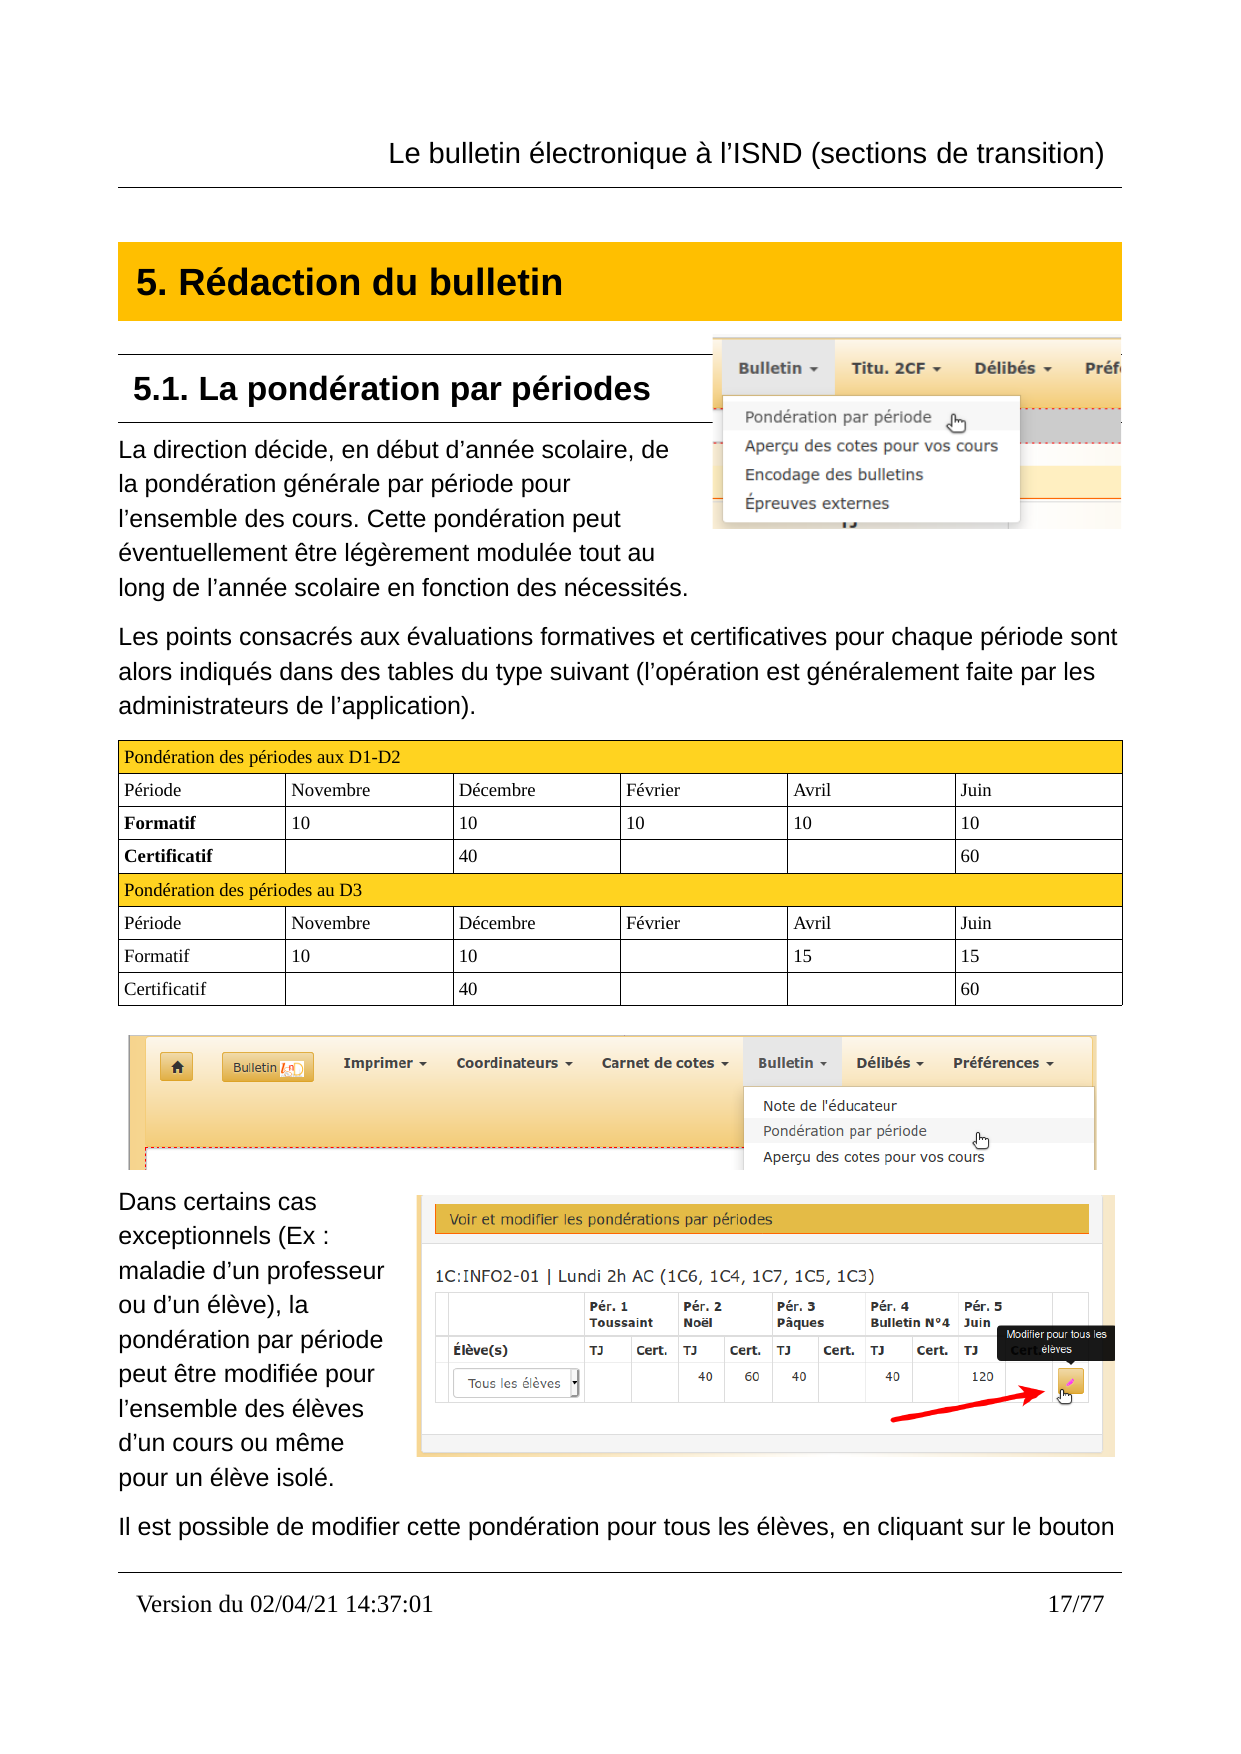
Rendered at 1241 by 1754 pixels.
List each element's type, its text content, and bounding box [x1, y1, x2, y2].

table_cell [788, 840, 955, 872]
table_cell 10 [621, 807, 787, 839]
table_cell Période [119, 774, 285, 806]
table_cell 40 [454, 973, 620, 1005]
table_cell 15 [788, 940, 955, 972]
table_cell Juin [956, 774, 1122, 806]
table_cell 60 [956, 840, 1122, 872]
table_cell 15 [956, 940, 1122, 972]
picture [712, 334, 1122, 529]
picture [128, 1035, 1097, 1170]
table_cell Formatif [119, 807, 285, 839]
table_cell Juin [956, 907, 1122, 939]
table_cell 10 [956, 807, 1122, 839]
table_cell Avril [788, 907, 955, 939]
table_cell [621, 973, 787, 1005]
table_cell [621, 840, 787, 872]
table_cell [788, 973, 955, 1005]
picture [416, 1195, 1115, 1457]
table_header Pondération des périodes au D3 [119, 874, 1122, 906]
table_cell Février [621, 907, 787, 939]
table_cell [621, 940, 787, 972]
table_cell Certificatif [119, 973, 285, 1005]
table_cell [286, 840, 453, 872]
table_cell Novembre [286, 907, 453, 939]
table_cell 10 [788, 807, 955, 839]
table_cell [286, 973, 453, 1005]
table_cell 10 [454, 940, 620, 972]
table_cell Certificatif [119, 840, 285, 872]
table_cell Décembre [454, 907, 620, 939]
text Les points consacrés aux évaluations formatives et certificatives pour chaque période sont alors indiqués dans des tables du type suivant (l’opération est généralement faite par les administrateurs de l’application). [118, 622, 1122, 720]
subtitle La pondération par périodes [118, 355, 712, 422]
table_header Pondération des périodes aux D1-D2 [119, 741, 1122, 773]
text Il est possible de modifier cette pondération pour tous les élèves, en cliquant sur le bouton [118, 1512, 1122, 1541]
table_cell 10 [454, 807, 620, 839]
table_cell 10 [286, 940, 453, 972]
table_cell Avril [788, 774, 955, 806]
table_cell 40 [454, 840, 620, 872]
table_cell Formatif [119, 940, 285, 972]
text Dans certains cas exceptionnels (Ex : maladie d’un professeur ou d’un élève), la pondération par période peut être modifiée pour l’ensemble des élèves d’un cours ou même pour un élève isolé. [118, 1184, 1122, 1491]
table_cell Période [119, 907, 285, 939]
table_cell 10 [286, 807, 453, 839]
table_cell 60 [956, 973, 1122, 1005]
table_cell Décembre [454, 774, 620, 806]
table_cell Février [621, 774, 787, 806]
subtitle Rédaction du bulletin [118, 242, 1122, 321]
text La direction décide, en début d’année scolaire, de la pondération générale par période pour l’ensemble des cours. Cette pondération peut éventuellement être légèrement modulée tout au long de l’année scolaire en fonction des nécessités. [118, 435, 1122, 602]
table_cell Novembre [286, 774, 453, 806]
